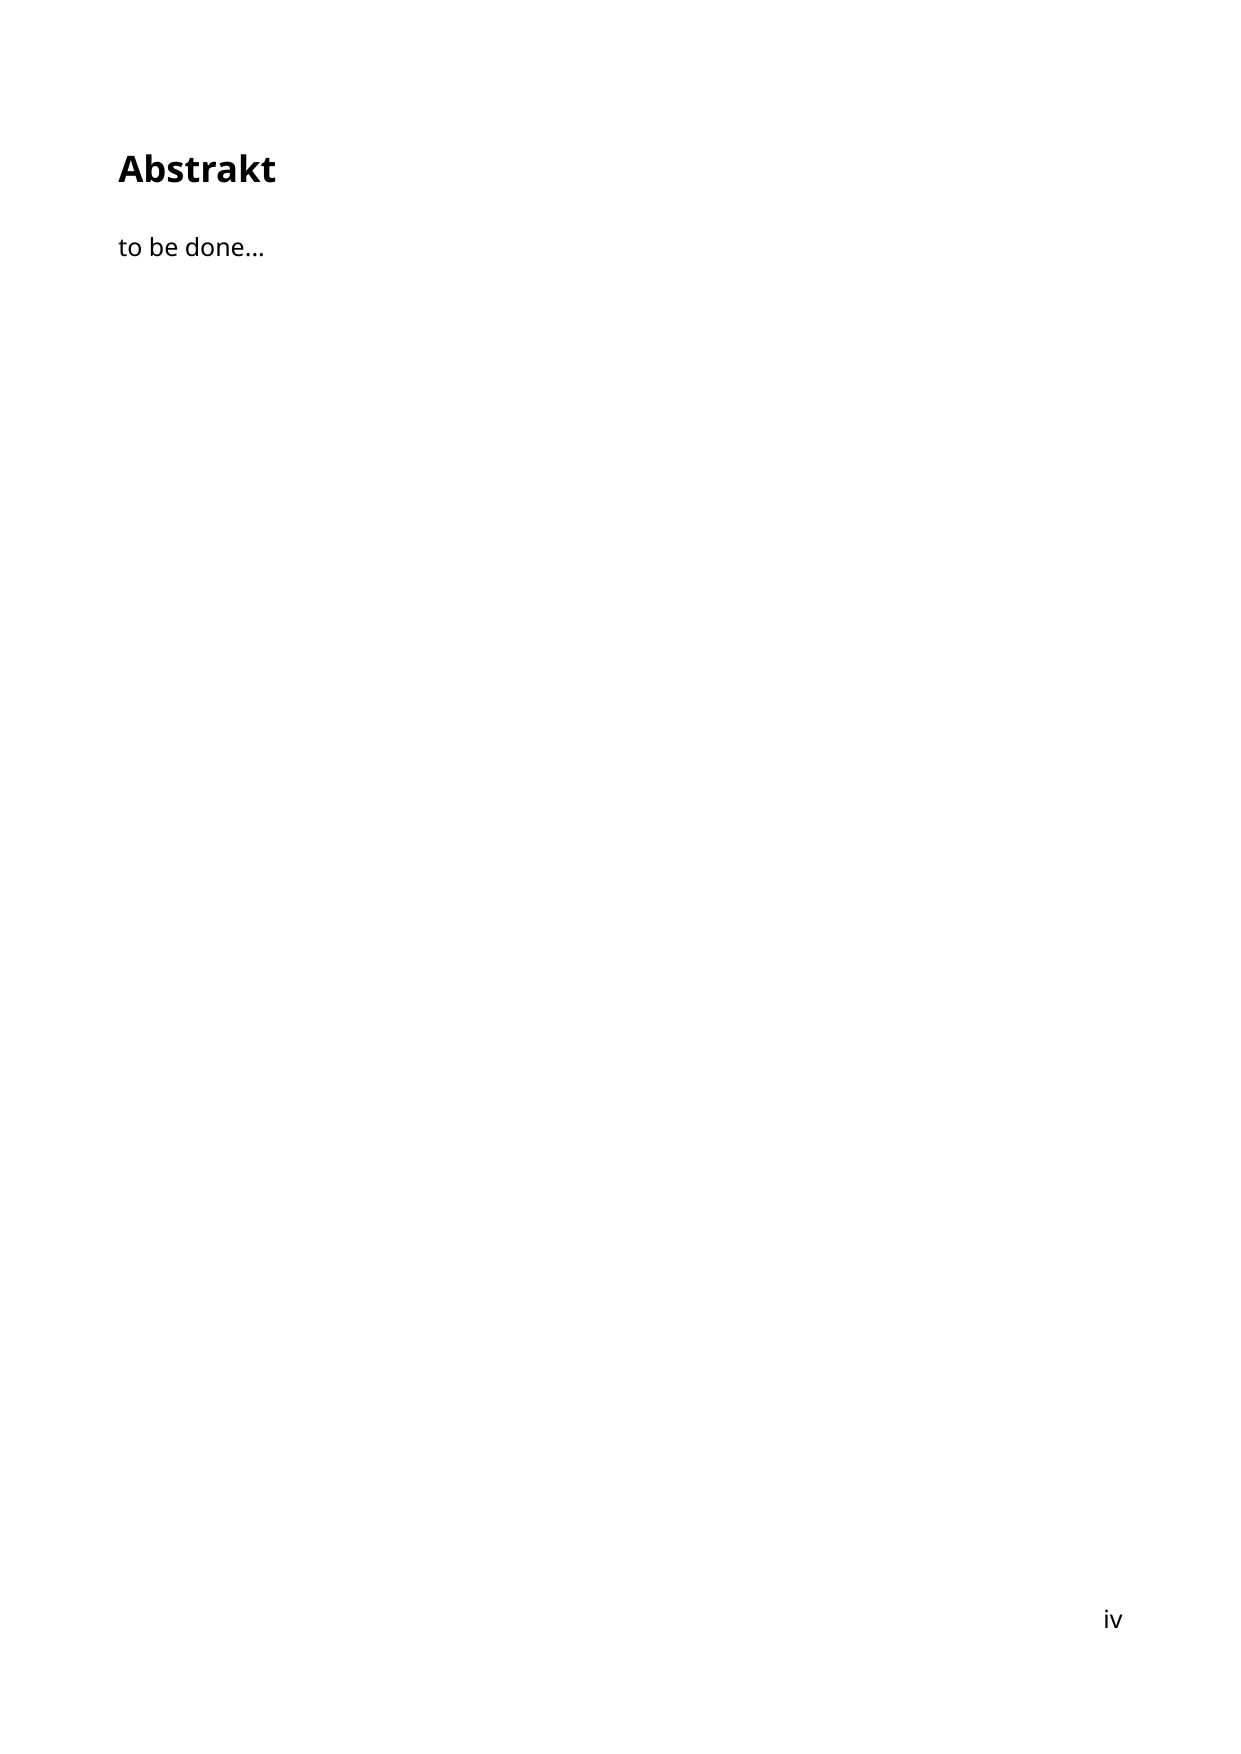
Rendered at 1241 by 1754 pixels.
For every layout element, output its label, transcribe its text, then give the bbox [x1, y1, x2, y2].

text Abstrakt [118, 143, 1122, 193]
text to be done... [118, 230, 1122, 264]
